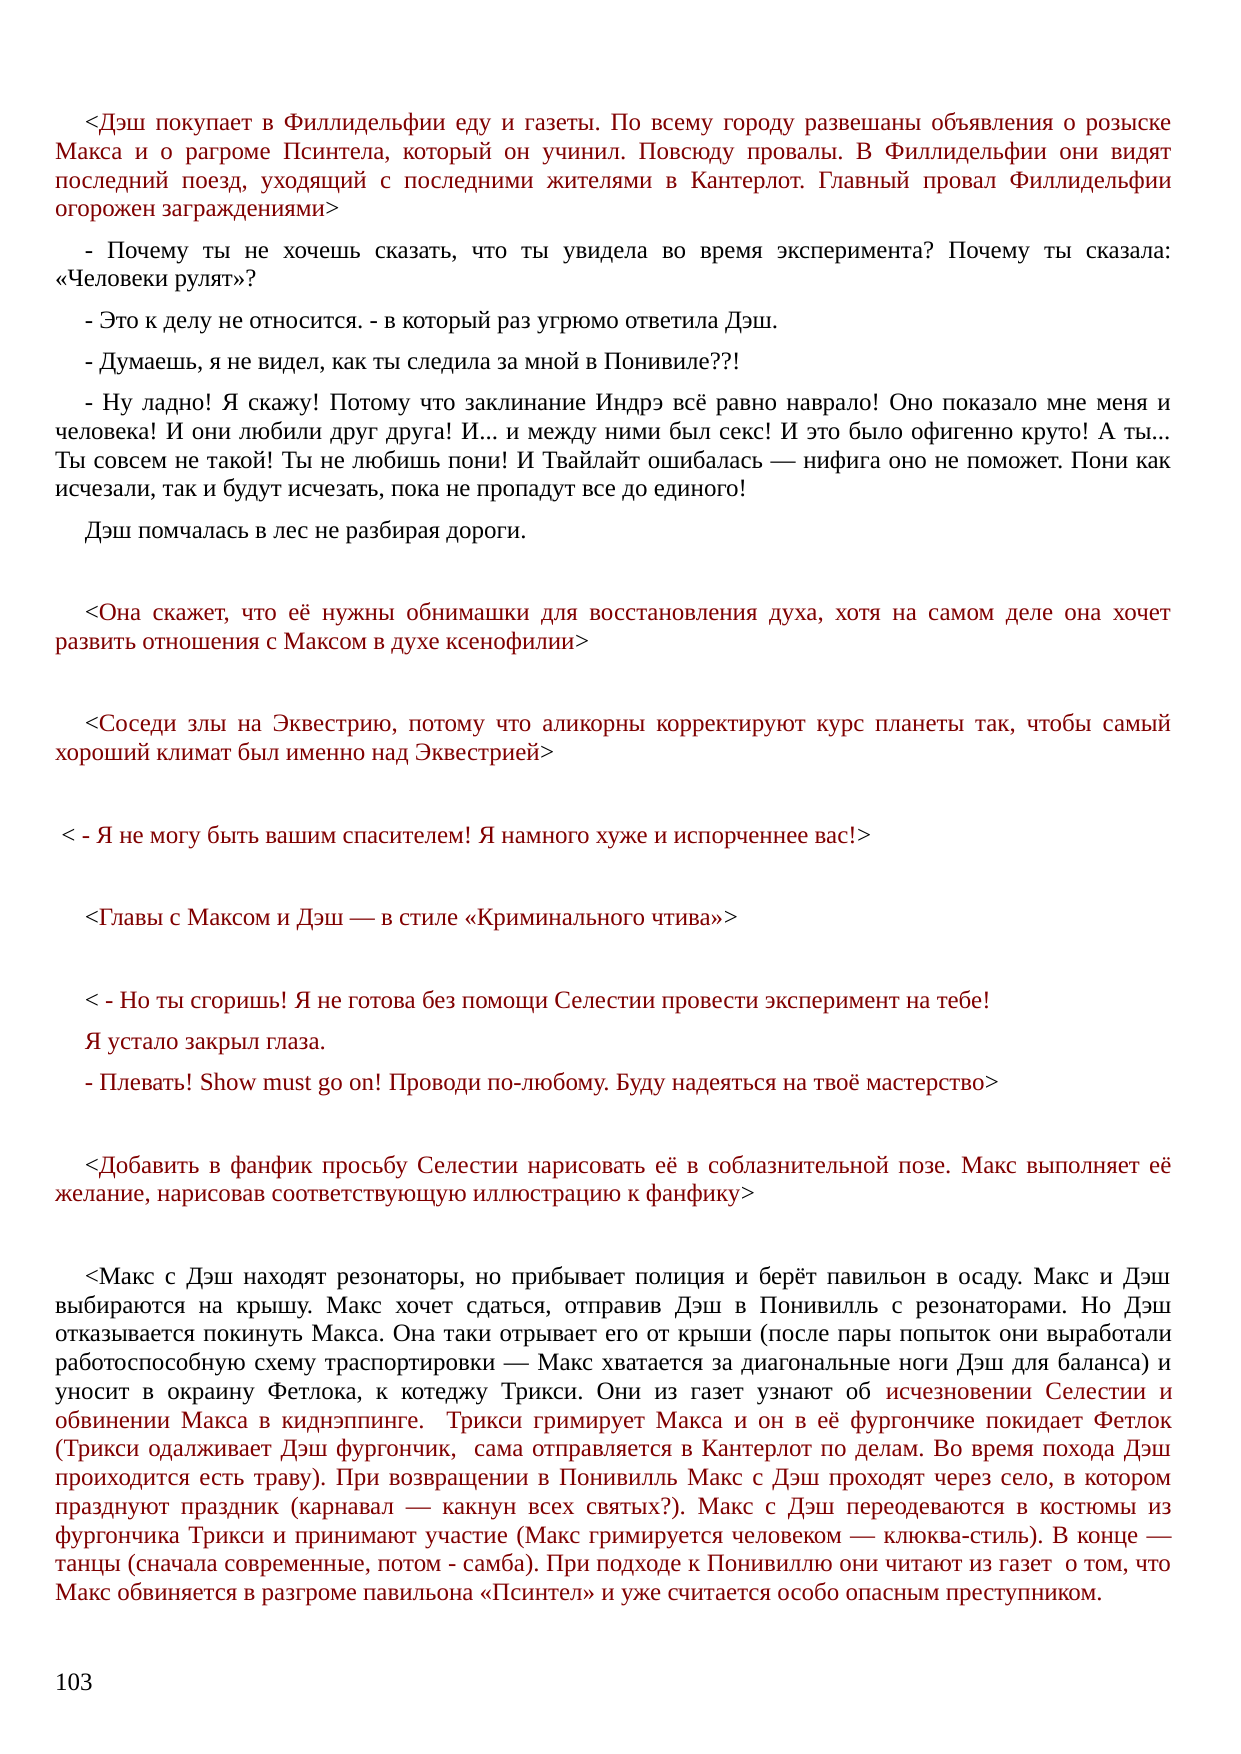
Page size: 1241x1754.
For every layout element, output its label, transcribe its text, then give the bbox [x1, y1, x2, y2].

text < - Я не могу быть вашим спасителем! Я намного хуже и испорченнее вас!> [55, 820, 1173, 848]
text <Добавить в фанфик просьбу Селестии нарисовать её в соблазнительной позе. Макс выполняет её желание, нарисовав соответствующую иллюстрацию к фанфику> [55, 1150, 1173, 1207]
text <Она скажет, что её нужны обнимашки для восстановления духа, хотя на самом деле она хочет развить отношения с Максом в духе ксенофилии> [55, 597, 1173, 655]
text - Думаешь, я не видел, как ты следила за мной в Понивиле??! [55, 346, 1173, 375]
text Я устало закрыл глаза. [55, 1026, 1173, 1055]
text - Это к делу не относится. - в который раз угрюмо ответила Дэш. [55, 305, 1173, 333]
text <Соседи злы на Эквестрию, потому что аликорны корректируют курс планеты так, чтобы самый хороший климат был именно над Эквестрией> [55, 708, 1173, 766]
text <Главы с Максом и Дэш — в стиле «Криминального чтива»> [55, 902, 1173, 931]
text - Почему ты не хочешь сказать, что ты увидела во время эксперимента? Почему ты сказала: «Человеки рулят»? [55, 235, 1173, 292]
text Дэш помчалась в лес не разбирая дороги. [55, 515, 1173, 543]
text <Макс с Дэш находят резонаторы, но прибывает полиция и берёт павильон в осаду. Макс и Дэш выбираются на крышу. Макс хочет сдаться, отправив Дэш в Понивилль с резонаторами. Но Дэш отказывается покинуть Макса. Она таки отрывает его от крыши (после пары попыток они выработали работоспособную схему траспортировки — Макс хватается за диагональные ноги Дэш для баланса) и уносит в окраину Фетлока, к котеджу Трикси. Они из газет узнают об исчезновении Селестии и обвинении Макса в киднэппинге. Трикси гримирует Макса и он в её фургончике покидает Фетлок (Трикси одалживает Дэш фургончик, сама отправляется в Кантерлот по делам. Во время похода Дэш проиходится есть траву). При возвращении в Понивилль Макс с Дэш проходят через село, в котором празднуют праздник (карнавал — какнун всех святых?). Макс с Дэш переодеваются в костюмы из фургончика Трикси и принимают участие (Макс гримируется человеком — клюква-стиль). В конце — танцы (сначала современные, потом - самба). При подходе к Понивиллю они читают из газет о том, что Макс обвиняется в разгроме павильона «Псинтел» и уже считается особо опасным преступником. [55, 1261, 1173, 1606]
text - Плевать! Show must go on! Проводи по-любому. Буду надеяться на твоё мастерство> [55, 1067, 1173, 1096]
text - Ну ладно! Я скажу! Потому что заклинание Индрэ всё равно наврало! Оно показало мне меня и человека! И они любили друг друга! И... и между ними был секс! И это было офигенно круто! А ты... Ты совсем не такой! Ты не любишь пони! И Твайлайт ошибалась — нифига оно не поможет. Пони как исчезали, так и будут исчезать, пока не пропадут все до единого! [55, 387, 1173, 502]
text < - Но ты сгоришь! Я не готова без помощи Селестии провести эксперимент на тебе! [55, 985, 1173, 1013]
text <Дэш покупает в Филлидельфии еду и газеты. По всему городу развешаны объявления о розыске Макса и о рагроме Псинтела, который он учинил. Повсюду провалы. В Филлидельфии они видят последний поезд, уходящий с последними жителями в Кантерлот. Главный провал Филлидельфии огорожен заграждениями> [55, 107, 1173, 222]
